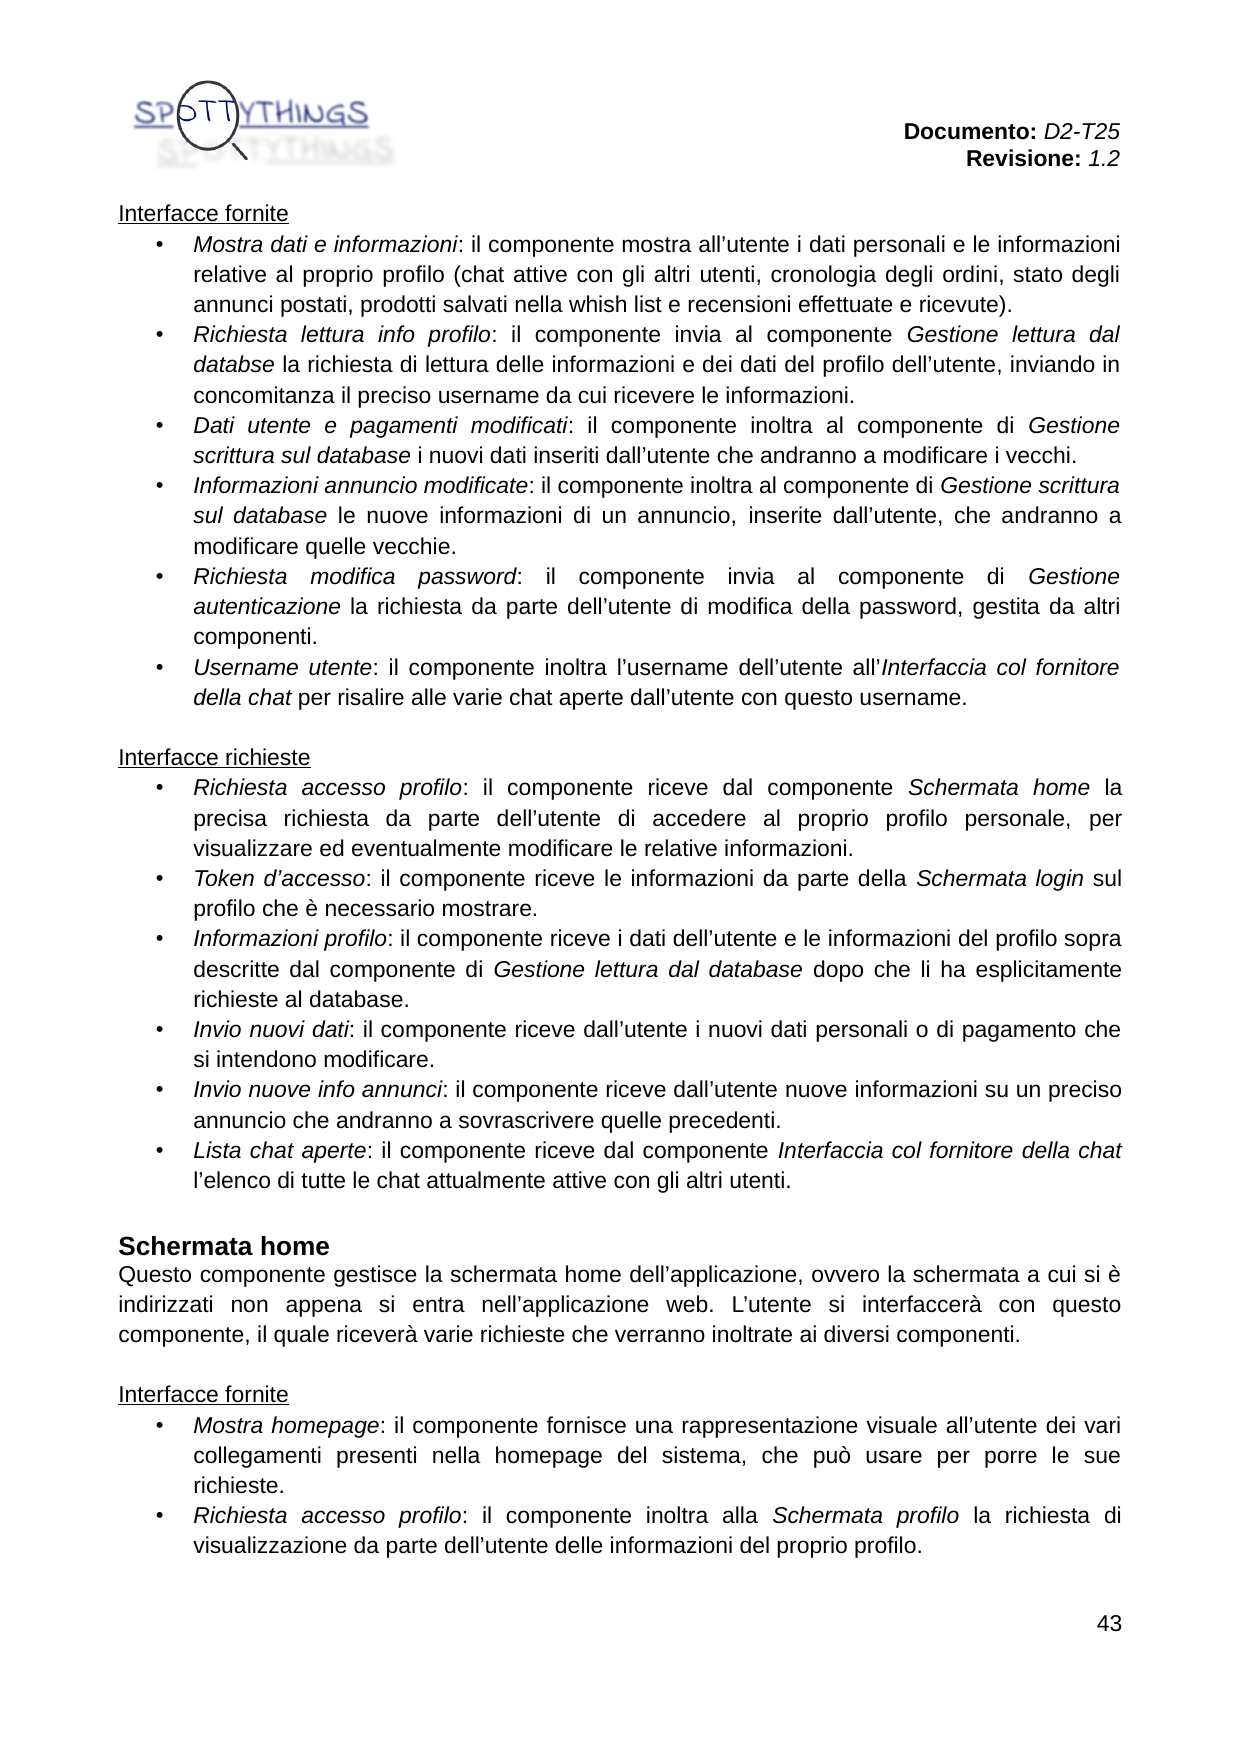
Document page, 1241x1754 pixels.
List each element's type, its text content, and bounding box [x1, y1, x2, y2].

text Questo componente gestisce la schermata home dell’applicazione, ovvero la schermata a cui si è indirizzati non appena si entra nell’applicazione web. L’utente si interfaccerà con questo componente, il quale riceverà varie richieste che verranno inoltrate ai diversi componenti. [118, 1261, 1122, 1347]
subtitle Schermata home [118, 1230, 1122, 1261]
text Interfacce fornite [118, 200, 1122, 227]
list Richiesta accesso profilo: il componente inoltra alla Schermata profilo la richiesta di visualizzazione da parte dell’utente delle informazioni del proprio profilo. [156, 1502, 1122, 1559]
text Interfacce fornite [118, 1381, 1122, 1408]
list Invio nuove info annunci: il componente riceve dall’utente nuove informazioni su un preciso annuncio che andranno a sovrascrivere quelle precedenti. [156, 1076, 1122, 1133]
list Mostra dati e informazioni: il componente mostra all’utente i dati personali e le informazioni relative al proprio profilo (chat attive con gli altri utenti, cronologia degli ordini, stato degli annunci postati, prodotti salvati nella whish list e recensioni effettuate e ricevute). [156, 231, 1122, 317]
text Interfacce richieste [118, 744, 1122, 770]
list Dati utente e pagamenti modificati: il componente inoltra al componente di Gestione scrittura sul database i nuovi dati inseriti dall’utente che andranno a modificare i vecchi. [156, 412, 1122, 468]
list Token d’accesso: il componente riceve le informazioni da parte della Schermata login sul profilo che è necessario mostrare. [156, 865, 1122, 921]
list Richiesta lettura info profilo: il componente invia al componente Gestione lettura dal databse la richiesta di lettura delle informazioni e dei dati del profilo dell’utente, inviando in concomitanza il preciso username da cui ricevere le informazioni. [156, 321, 1122, 408]
list Richiesta modifica password: il componente invia al componente di Gestione autenticazione la richiesta da parte dell’utente di modifica della password, gestita da altri componenti. [156, 563, 1122, 649]
list Username utente: il componente inoltra l’username dell’utente all’Interfaccia col fornitore della chat per risalire alle varie chat aperte dall’utente con questo username. [156, 653, 1122, 710]
list Lista chat aperte: il componente riceve dal componente Interfaccia col fornitore della chat l’elenco di tutte le chat attualmente attive con gli altri utenti. [156, 1137, 1122, 1193]
list Invio nuovi dati: il componente riceve dall’utente i nuovi dati personali o di pagamento che si intendono modificare. [156, 1016, 1122, 1072]
picture [123, 73, 399, 187]
list Mostra homepage: il componente fornisce una rappresentazione visuale all’utente dei vari collegamenti presenti nella homepage del sistema, che può usare per porre le sue richieste. [156, 1412, 1122, 1498]
list Richiesta accesso profilo: il componente riceve dal componente Schermata home la precisa richiesta da parte dell’utente di accedere al proprio profilo personale, per visualizzare ed eventualmente modificare le relative informazioni. [156, 774, 1122, 861]
list Informazioni annuncio modificate: il componente inoltra al componente di Gestione scrittura sul database le nuove informazioni di un annuncio, inserite dall’utente, che andranno a modificare quelle vecchie. [156, 472, 1122, 559]
list Informazioni profilo: il componente riceve i dati dell’utente e le informazioni del profilo sopra descritte dal componente di Gestione lettura dal database dopo che li ha esplicitamente richieste al database. [156, 925, 1122, 1012]
